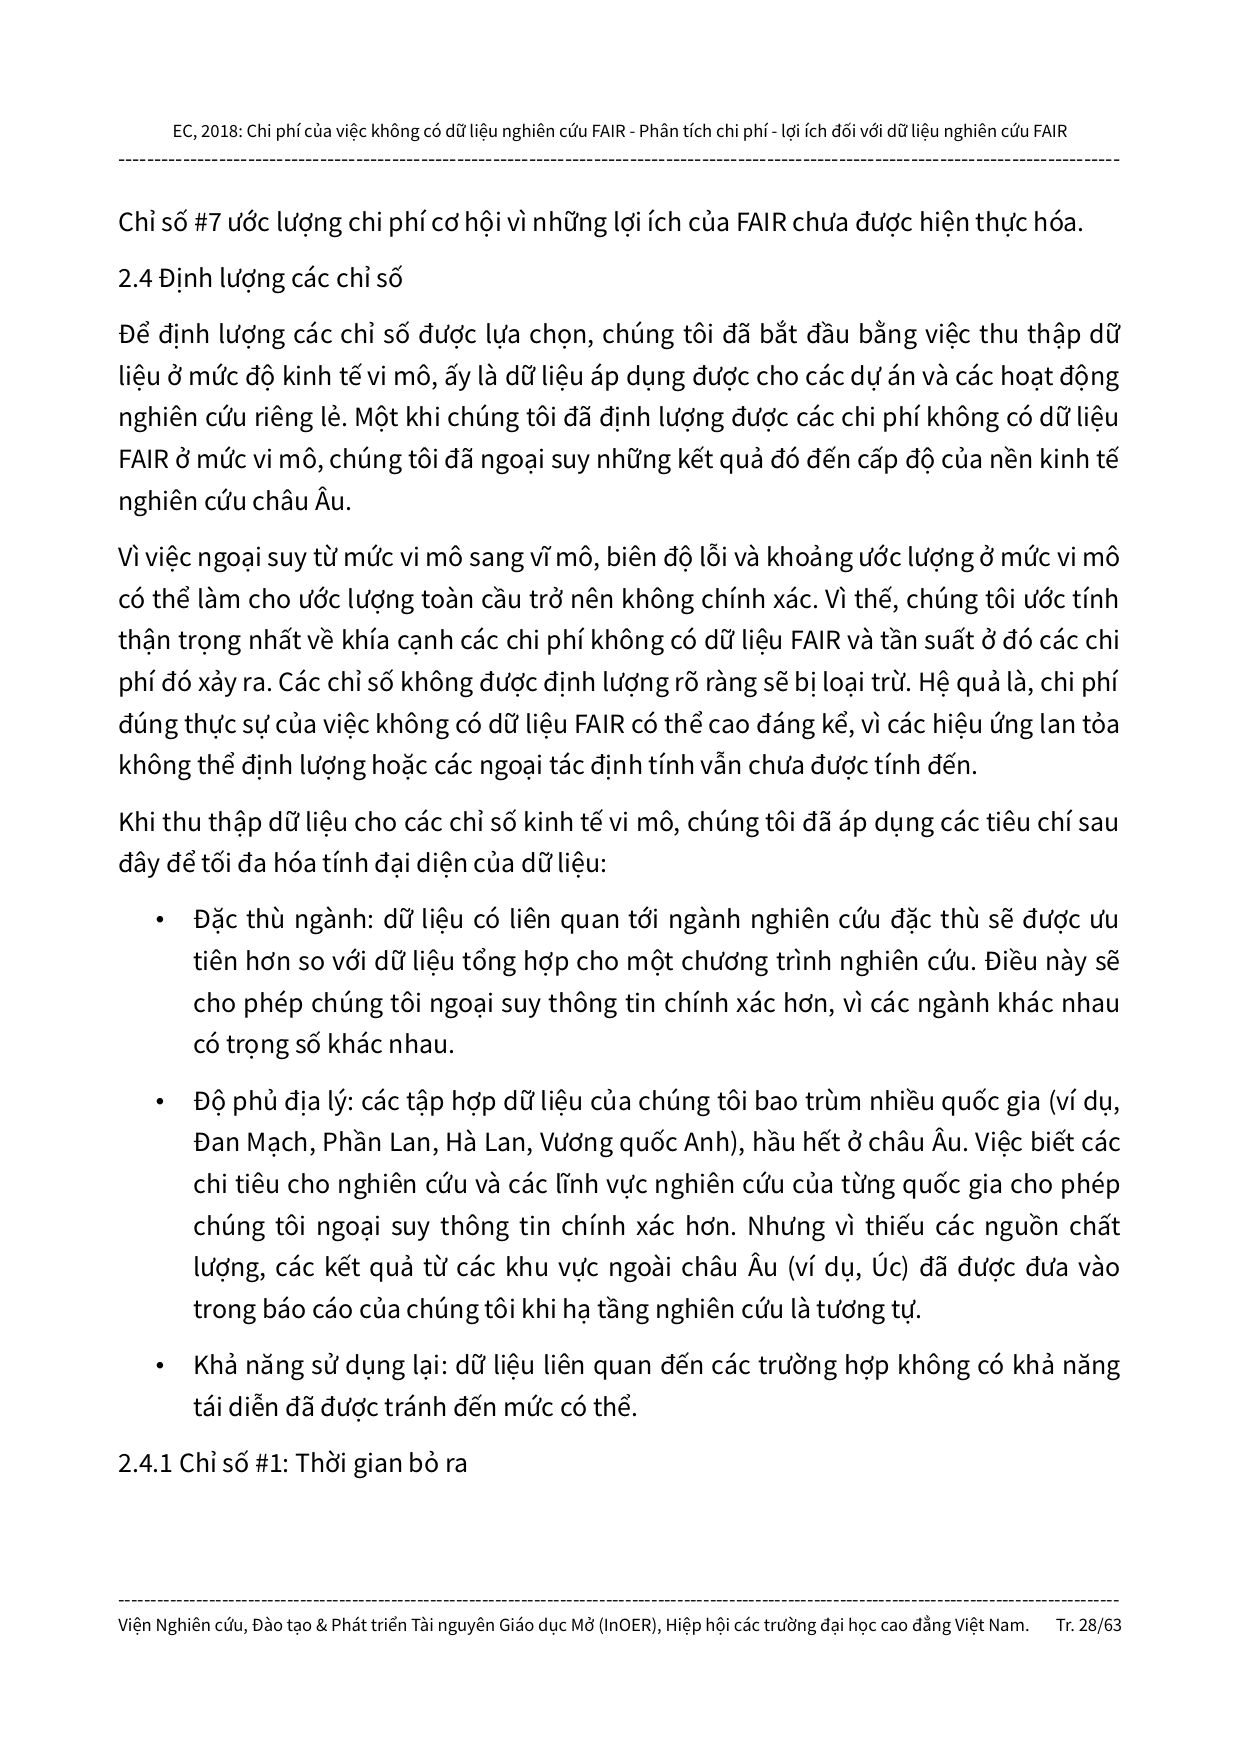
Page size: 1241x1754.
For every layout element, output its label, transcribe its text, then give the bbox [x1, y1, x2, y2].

text Vì việc ngoại suy từ mức vi mô sang vĩ mô, biên độ lỗi và khoảng ước lượng ở mức vi mô có thể làm cho ước lượng toàn cầu trở nên không chính xác. Vì thế, chúng tôi ước tính thận trọng nhất về khía cạnh các chi phí không có dữ liệu FAIR và tần suất ở đó các chi phí đó xảy ra. Các chỉ số không được định lượng rõ ràng sẽ bị loại trừ. Hệ quả là, chi phí đúng thực sự của việc không có dữ liệu FAIR có thể cao đáng kể, vì các hiệu ứng lan tỏa không thể định lượng hoặc các ngoại tác định tính vẫn chưa được tính đến. [118, 537, 1122, 782]
text Để định lượng các chỉ số được lựa chọn, chúng tôi đã bắt đầu bằng việc thu thập dữ liệu ở mức độ kinh tế vi mô, ấy là dữ liệu áp dụng được cho các dự án và các hoạt động nghiên cứu riêng lẻ. Một khi chúng tôi đã định lượng được các chi phí không có dữ liệu FAIR ở mức vi mô, chúng tôi đã ngoại suy những kết quả đó đến cấp độ của nền kinh tế nghiên cứu châu Âu. [118, 314, 1122, 517]
text Khi thu thập dữ liệu cho các chỉ số kinh tế vi mô, chúng tôi đã áp dụng các tiêu chí sau đây để tối đa hóa tính đại diện của dữ liệu: [118, 802, 1122, 880]
text Chỉ số #7 ước lượng chi phí cơ hội vì những lợi ích của FAIR chưa được hiện thực hóa. [118, 202, 1122, 238]
text 2.4 Định lượng các chỉ số [118, 258, 1122, 294]
list Đặc thù ngành: dữ liệu có liên quan tới ngành nghiên cứu đặc thù sẽ được ưu tiên hơn so với dữ liệu tổng hợp cho một chương trình nghiên cứu. Điều này sẽ cho phép chúng tôi ngoại suy thông tin chính xác hơn, vì các ngành khác nhau có trọng số khác nhau. [156, 900, 1122, 1061]
list Độ phủ địa lý: các tập hợp dữ liệu của chúng tôi bao trùm nhiều quốc gia (ví dụ, Đan Mạch, Phần Lan, Hà Lan, Vương quốc Anh), hầu hết ở châu Âu. Việc biết các chi tiêu cho nghiên cứu và các lĩnh vực nghiên cứu của từng quốc gia cho phép chúng tôi ngoại suy thông tin chính xác hơn. Nhưng vì thiếu các nguồn chất lượng, các kết quả từ các khu vực ngoài châu Âu (ví dụ, Úc) đã được đưa vào trong báo cáo của chúng tôi khi hạ tầng nghiên cứu là tương tự. [156, 1081, 1122, 1326]
list Khả năng sử dụng lại: dữ liệu liên quan đến các trường hợp không có khả năng tái diễn đã được tránh đến mức có thể. [156, 1346, 1122, 1424]
text 2.4.1 Chỉ số #1: Thời gian bỏ ra [118, 1444, 1122, 1480]
